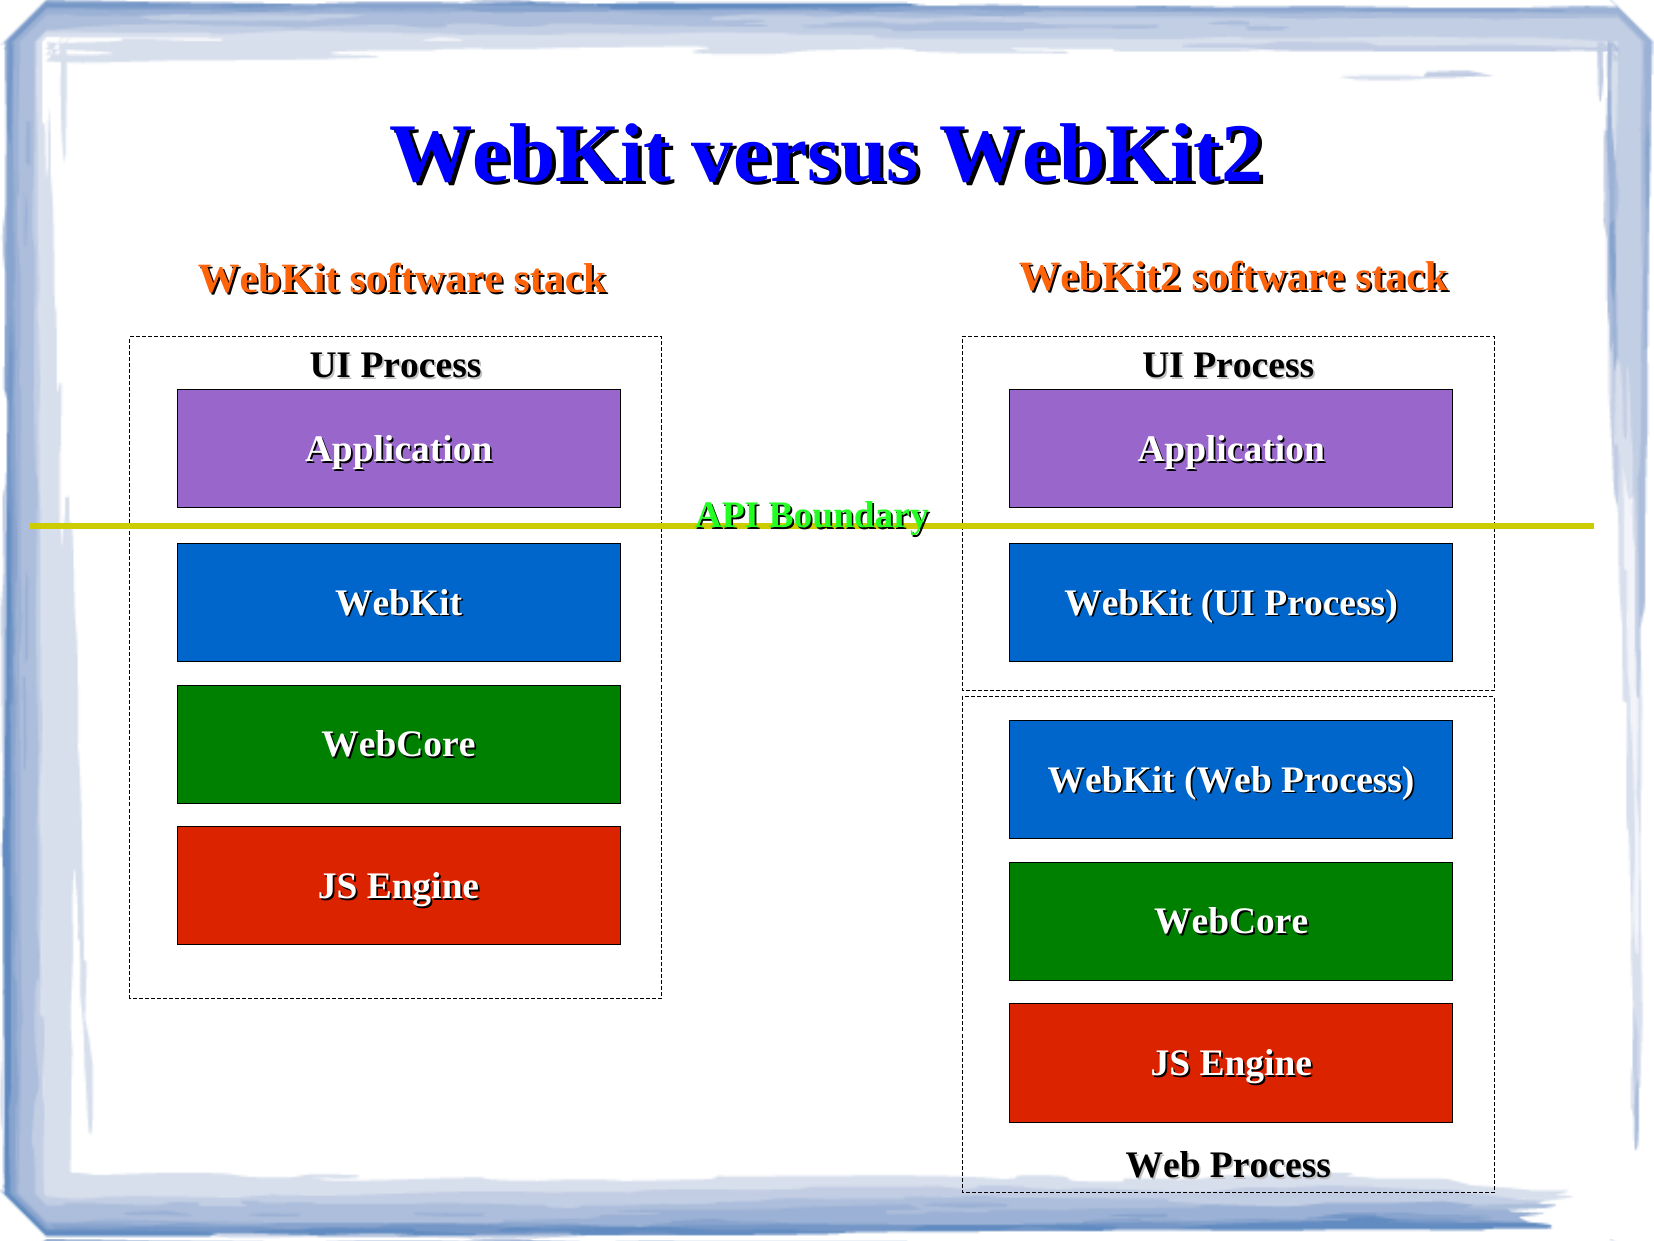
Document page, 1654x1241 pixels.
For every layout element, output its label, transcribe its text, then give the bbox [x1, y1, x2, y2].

title WebKit versus WebKit2 [82, 49, 1571, 257]
text_box Application [177, 389, 621, 508]
picture [0, 0, 1654, 1241]
text_box WebKit software stack [183, 248, 626, 310]
text_box UI Process [962, 529, 1495, 691]
text_box WebKit2 software stack [1003, 246, 1477, 308]
text_box UI Process [129, 336, 662, 523]
text_box UI Process [962, 336, 1495, 523]
text_box Application [1009, 389, 1453, 508]
text_box UI Process [129, 529, 662, 999]
text_box Web Process [962, 696, 1495, 1193]
text_box WebKit (UI Process) [1009, 543, 1453, 662]
